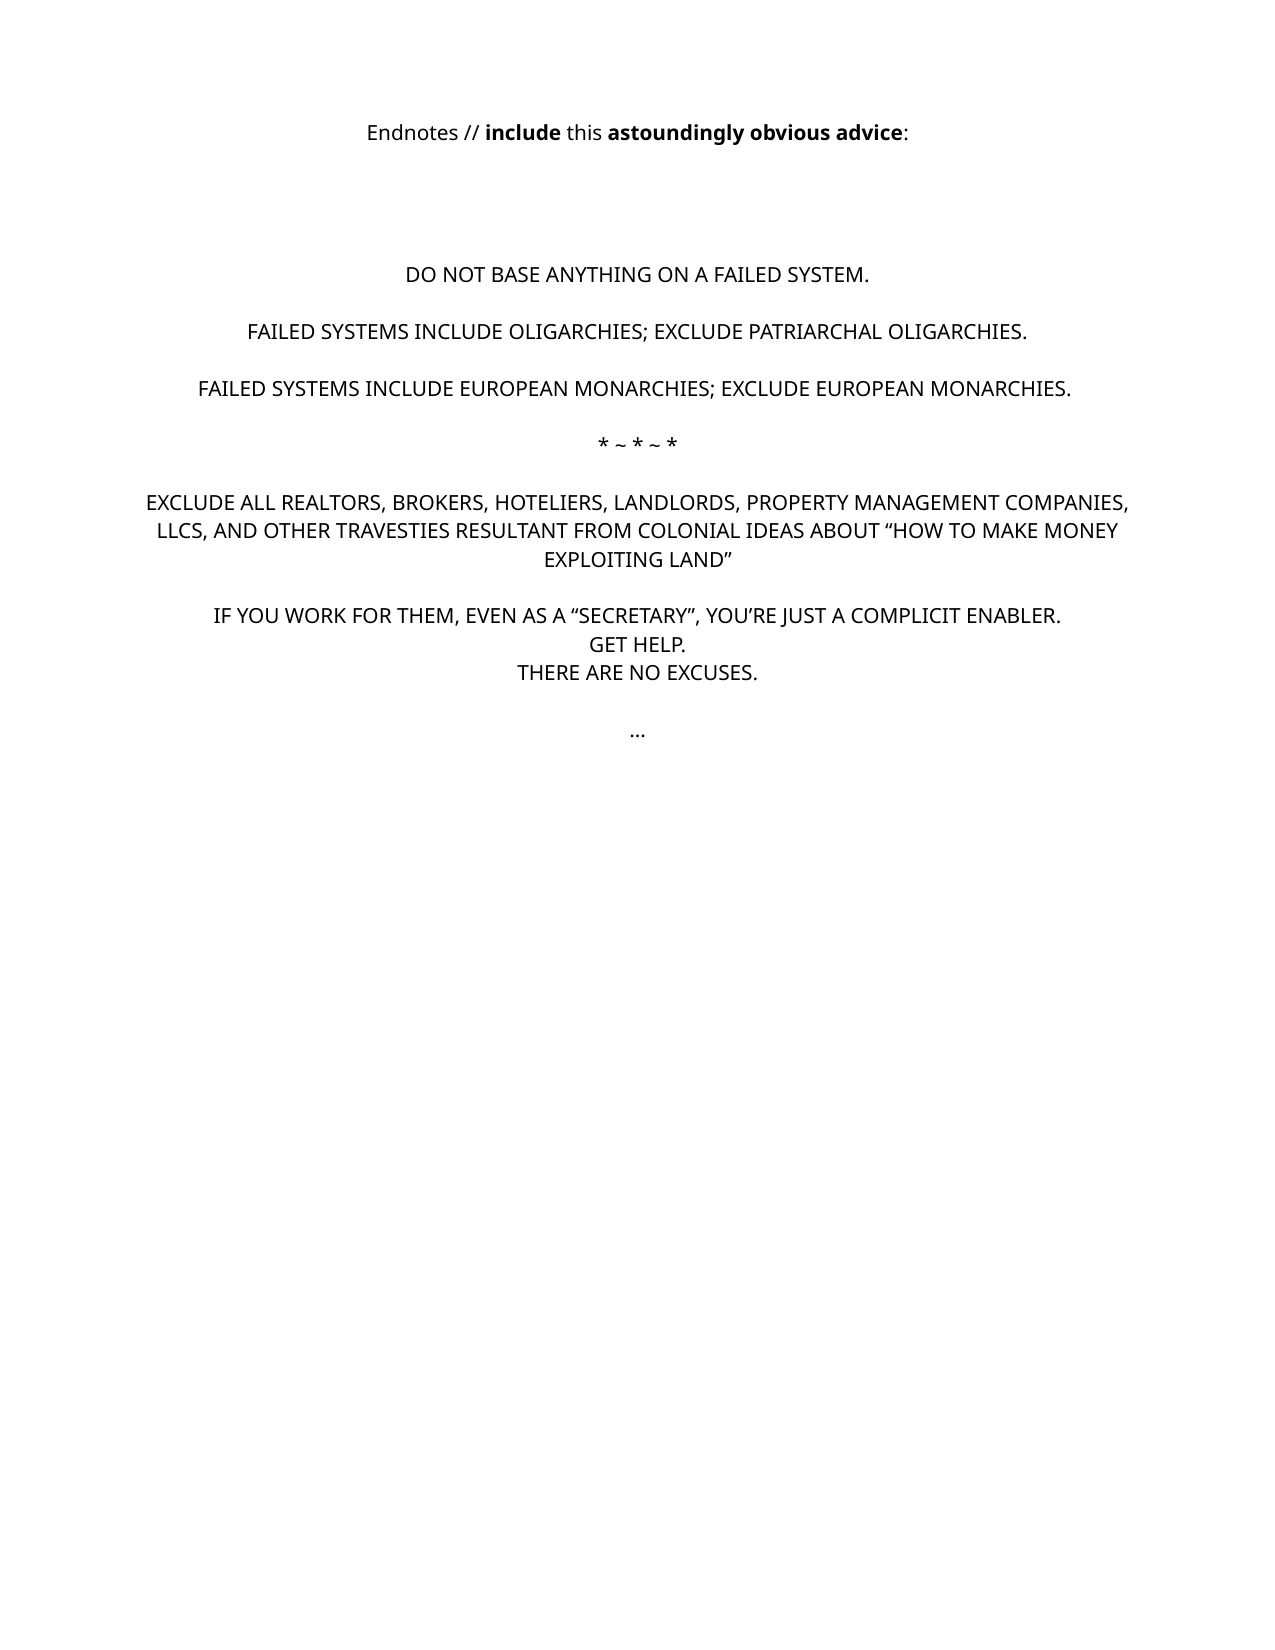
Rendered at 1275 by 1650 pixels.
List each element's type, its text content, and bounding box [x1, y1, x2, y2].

text * ~ * ~ * [118, 431, 1157, 459]
text IF YOU WORK FOR THEM, EVEN AS A “SECRETARY”, YOU’RE JUST A COMPLICIT ENABLER. [118, 602, 1157, 630]
text THERE ARE NO EXCUSES. [118, 658, 1157, 687]
text FAILED SYSTEMS INCLUDE OLIGARCHIES; EXCLUDE PATRIARCHAL OLIGARCHIES. [118, 317, 1157, 346]
text GET HELP. [118, 630, 1157, 658]
text FAILED SYSTEMS INCLUDE EUROPEAN MONARCHIES; EXCLUDE EUROPEAN MONARCHIES. [118, 374, 1157, 402]
text EXCLUDE ALL REALTORS, BROKERS, HOTELIERS, LANDLORDS, PROPERTY MANAGEMENT COMPANIES, LLCS, AND OTHER TRAVESTIES RESULTANT FROM COLONIAL IDEAS ABOUT “HOW TO MAKE MONEY EXPLOITING LAND” [118, 488, 1157, 573]
text Endnotes // include this astoundingly obvious advice: [118, 118, 1157, 147]
text ... [118, 715, 1157, 744]
text DO NOT BASE ANYTHING ON A FAILED SYSTEM. [118, 260, 1157, 289]
